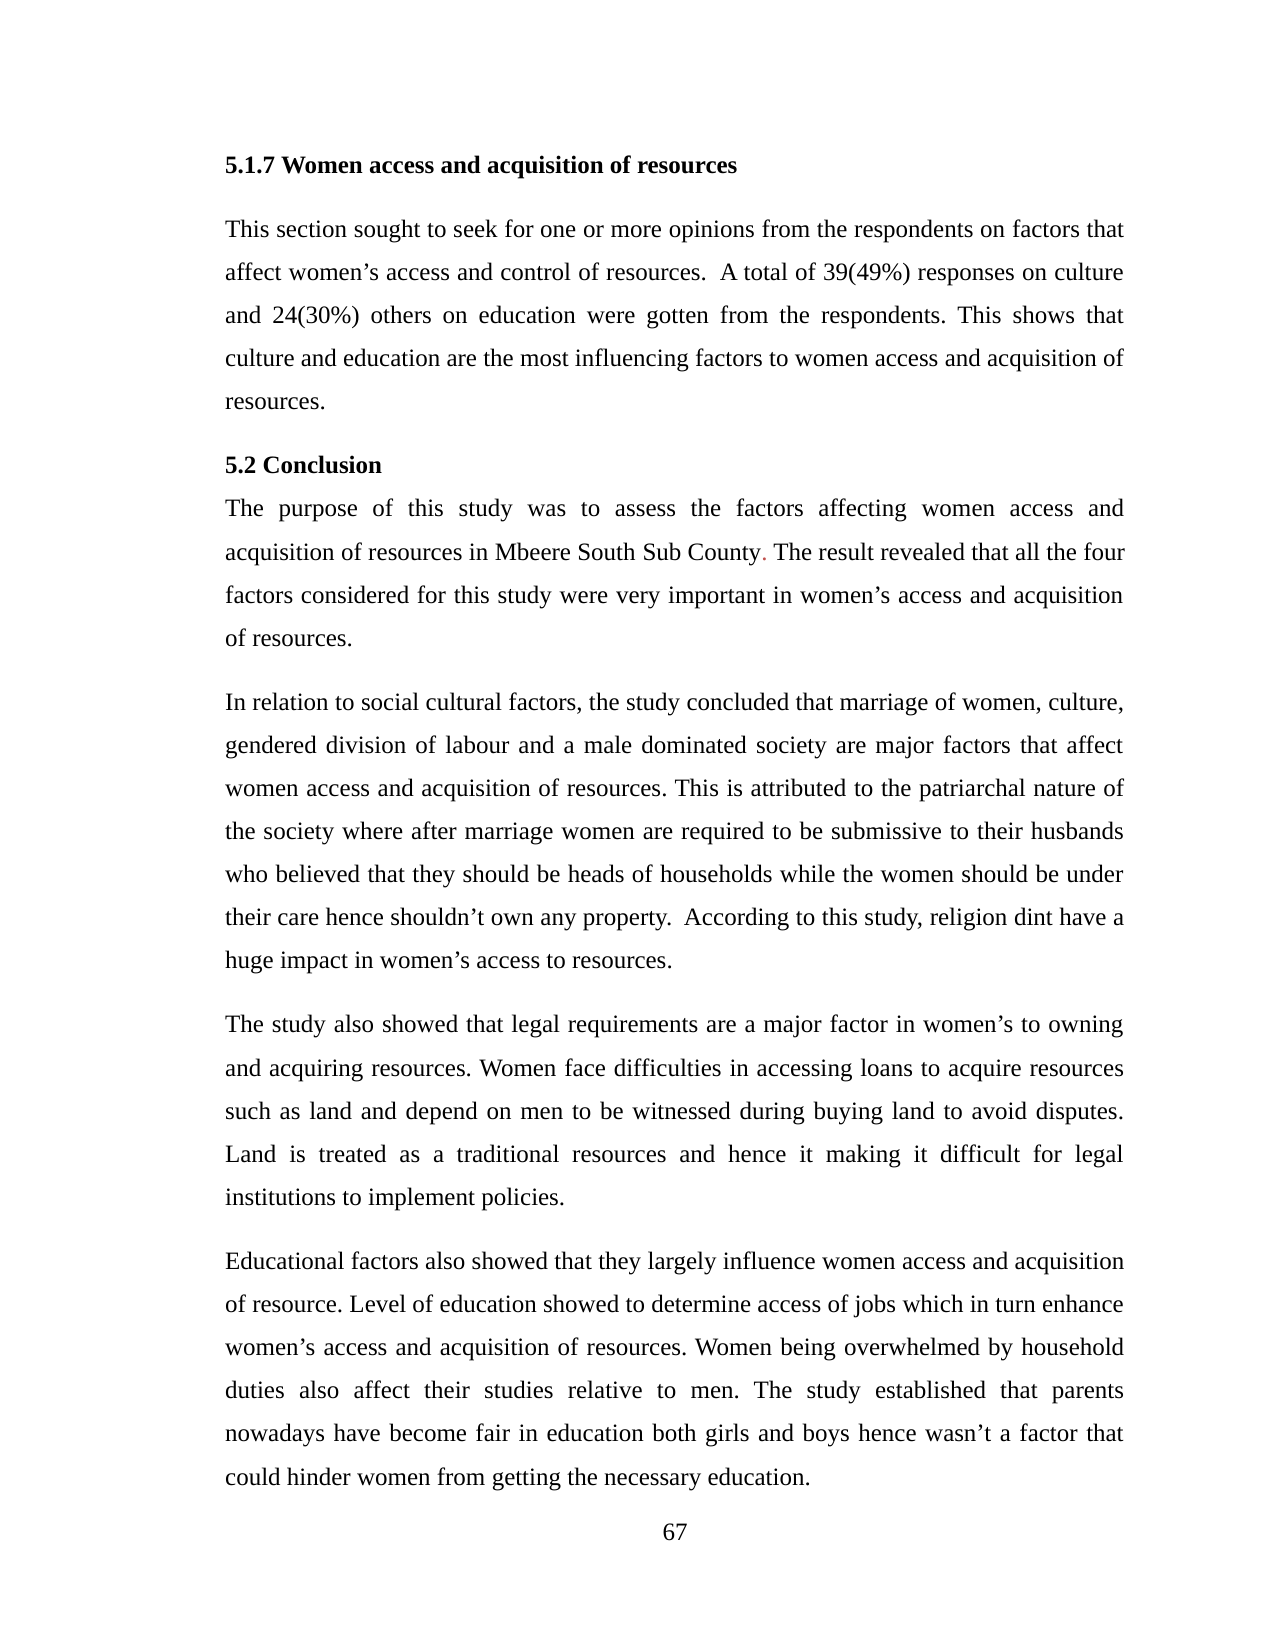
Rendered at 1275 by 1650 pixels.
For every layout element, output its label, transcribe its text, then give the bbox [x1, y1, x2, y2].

text The purpose of this study was to assess the factors affecting women access and acquisition of resources in Mbeere South Sub County. The result revealed that all the four factors considered for this study were very important in women’s access and acquisition of resources. [225, 493, 1125, 652]
text 5.1.7 Women access and acquisition of resources [225, 150, 1125, 179]
text This section sought to seek for one or more opinions from the respondents on factors that affect women’s access and control of resources. A total of 39(49%) responses on culture and 24(30%) others on education were gotten from the respondents. This shows that culture and education are the most influencing factors to women access and acquisition of resources. [225, 214, 1125, 415]
text In relation to social cultural factors, the study concluded that marriage of women, culture, gendered division of labour and a male dominated society are major factors that affect women access and acquisition of resources. This is attributed to the patriarchal nature of the society where after marriage women are required to be submissive to their husbands who believed that they should be heads of households while the women should be under their care hence shouldn’t own any property. According to this study, religion dint have a huge impact in women’s access to resources. [225, 687, 1125, 974]
subtitle 5.2 Conclusion [225, 450, 1125, 479]
text The study also showed that legal requirements are a major factor in women’s to owning and acquiring resources. Women face difficulties in accessing loans to acquire resources such as land and depend on men to be witnessed during buying land to avoid disputes. Land is treated as a traditional resources and hence it making it difficult for legal institutions to implement policies. [225, 1009, 1125, 1211]
text Educational factors also showed that they largely influence women access and acquisition of resource. Level of education showed to determine access of jobs which in turn enhance women’s access and acquisition of resources. Women being overwhelmed by household duties also affect their studies relative to men. The study established that parents nowadays have become fair in education both girls and boys hence wasn’t a factor that could hinder women from getting the necessary education. [225, 1246, 1125, 1490]
